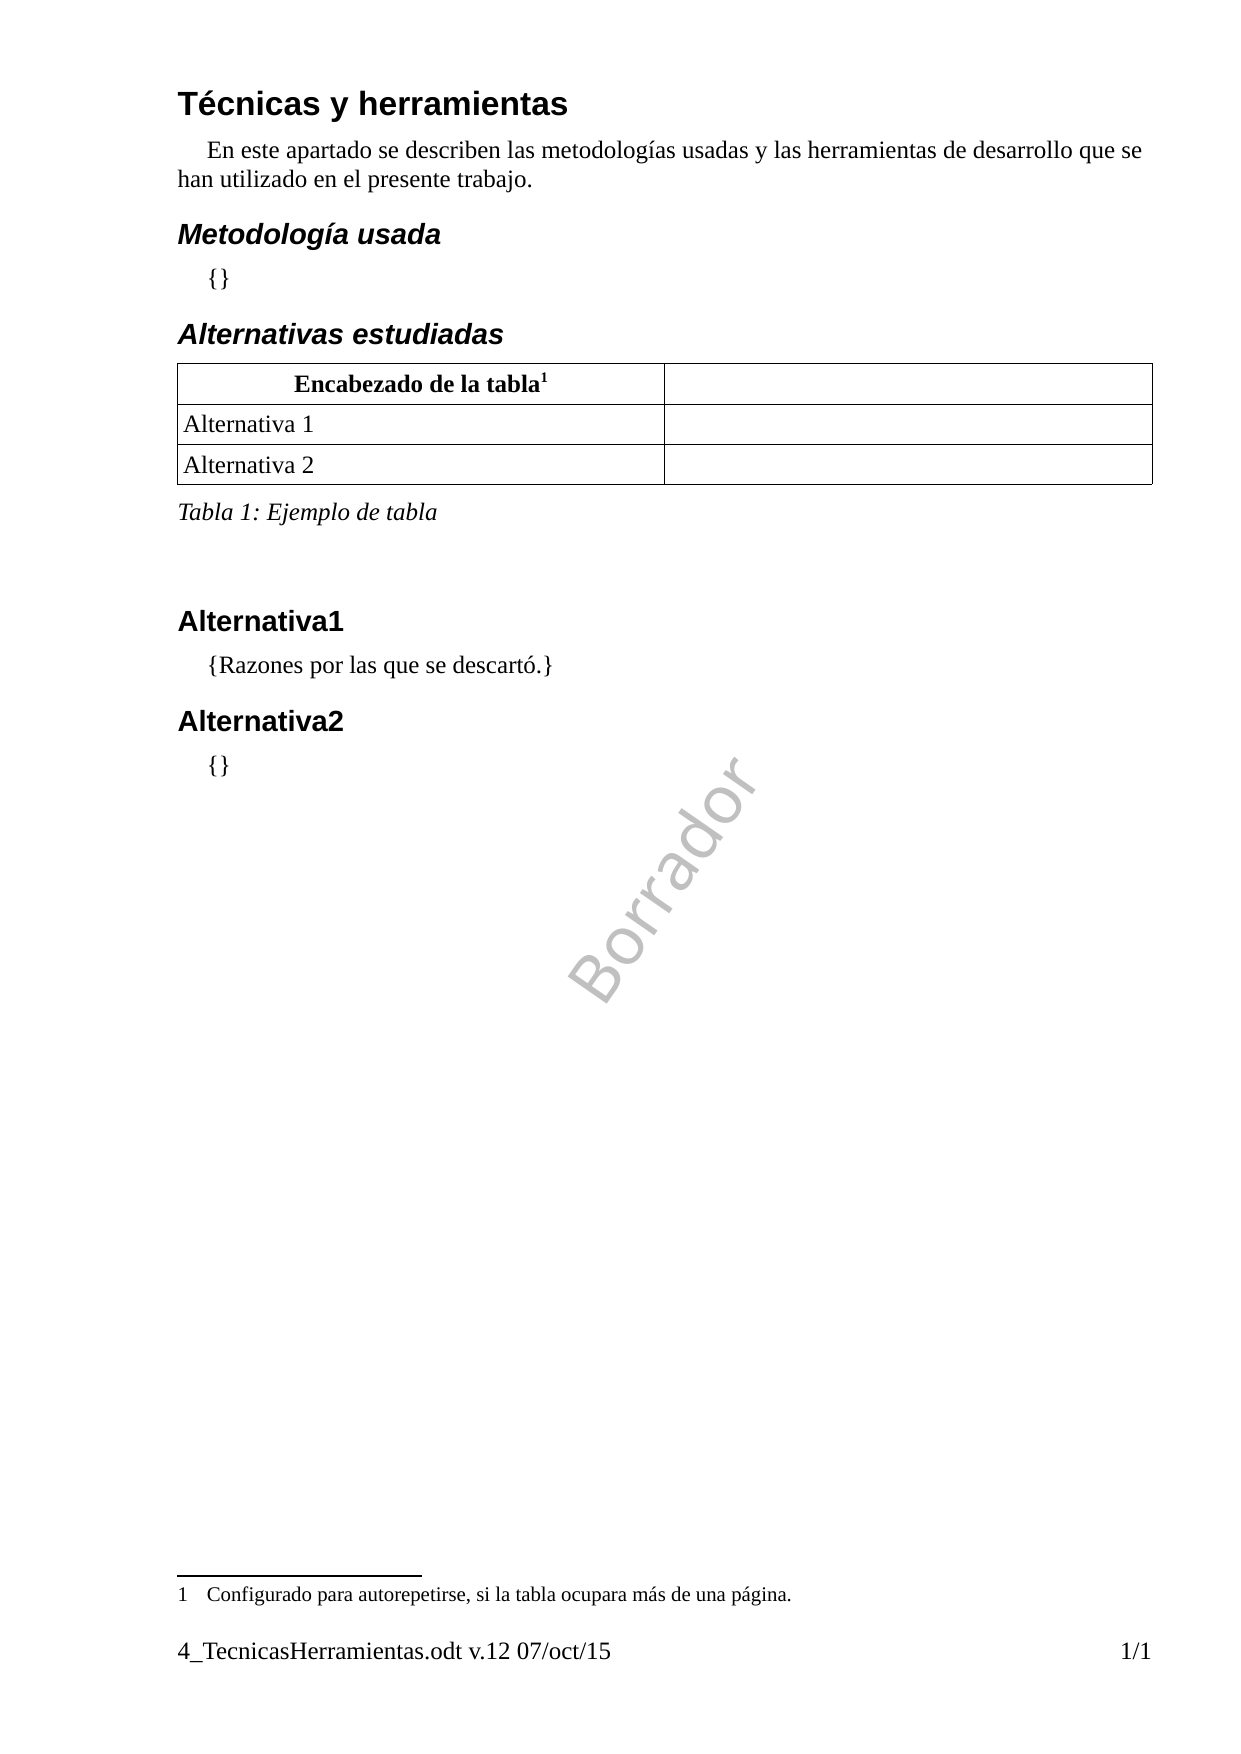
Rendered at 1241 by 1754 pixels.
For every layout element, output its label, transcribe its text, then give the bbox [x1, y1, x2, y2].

table_cell [665, 445, 1152, 484]
text {} [177, 750, 1152, 779]
text {Razones por las que se descartó.} [177, 650, 1152, 679]
table_cell [665, 405, 1152, 444]
subtitle Alternativa2 [177, 704, 1152, 738]
subtitle Técnicas y herramientas [177, 84, 1152, 122]
text {} [177, 263, 1152, 292]
subtitle Alternativa1 [177, 604, 1152, 638]
table_cell Alternativa 1 [178, 405, 664, 444]
table_cell Alternativa 2 [178, 445, 664, 484]
text En este apartado se describen las metodologías usadas y las herramientas de desarrollo que se han utilizado en el presente trabajo. [177, 135, 1152, 192]
subtitle Metodología usada [177, 217, 1152, 251]
text Tabla 1: Ejemplo de tabla [177, 497, 1152, 526]
table_header Encabezado de la tabla [178, 364, 664, 403]
subtitle Alternativas estudiadas [177, 317, 1152, 351]
table_header [665, 364, 1152, 403]
